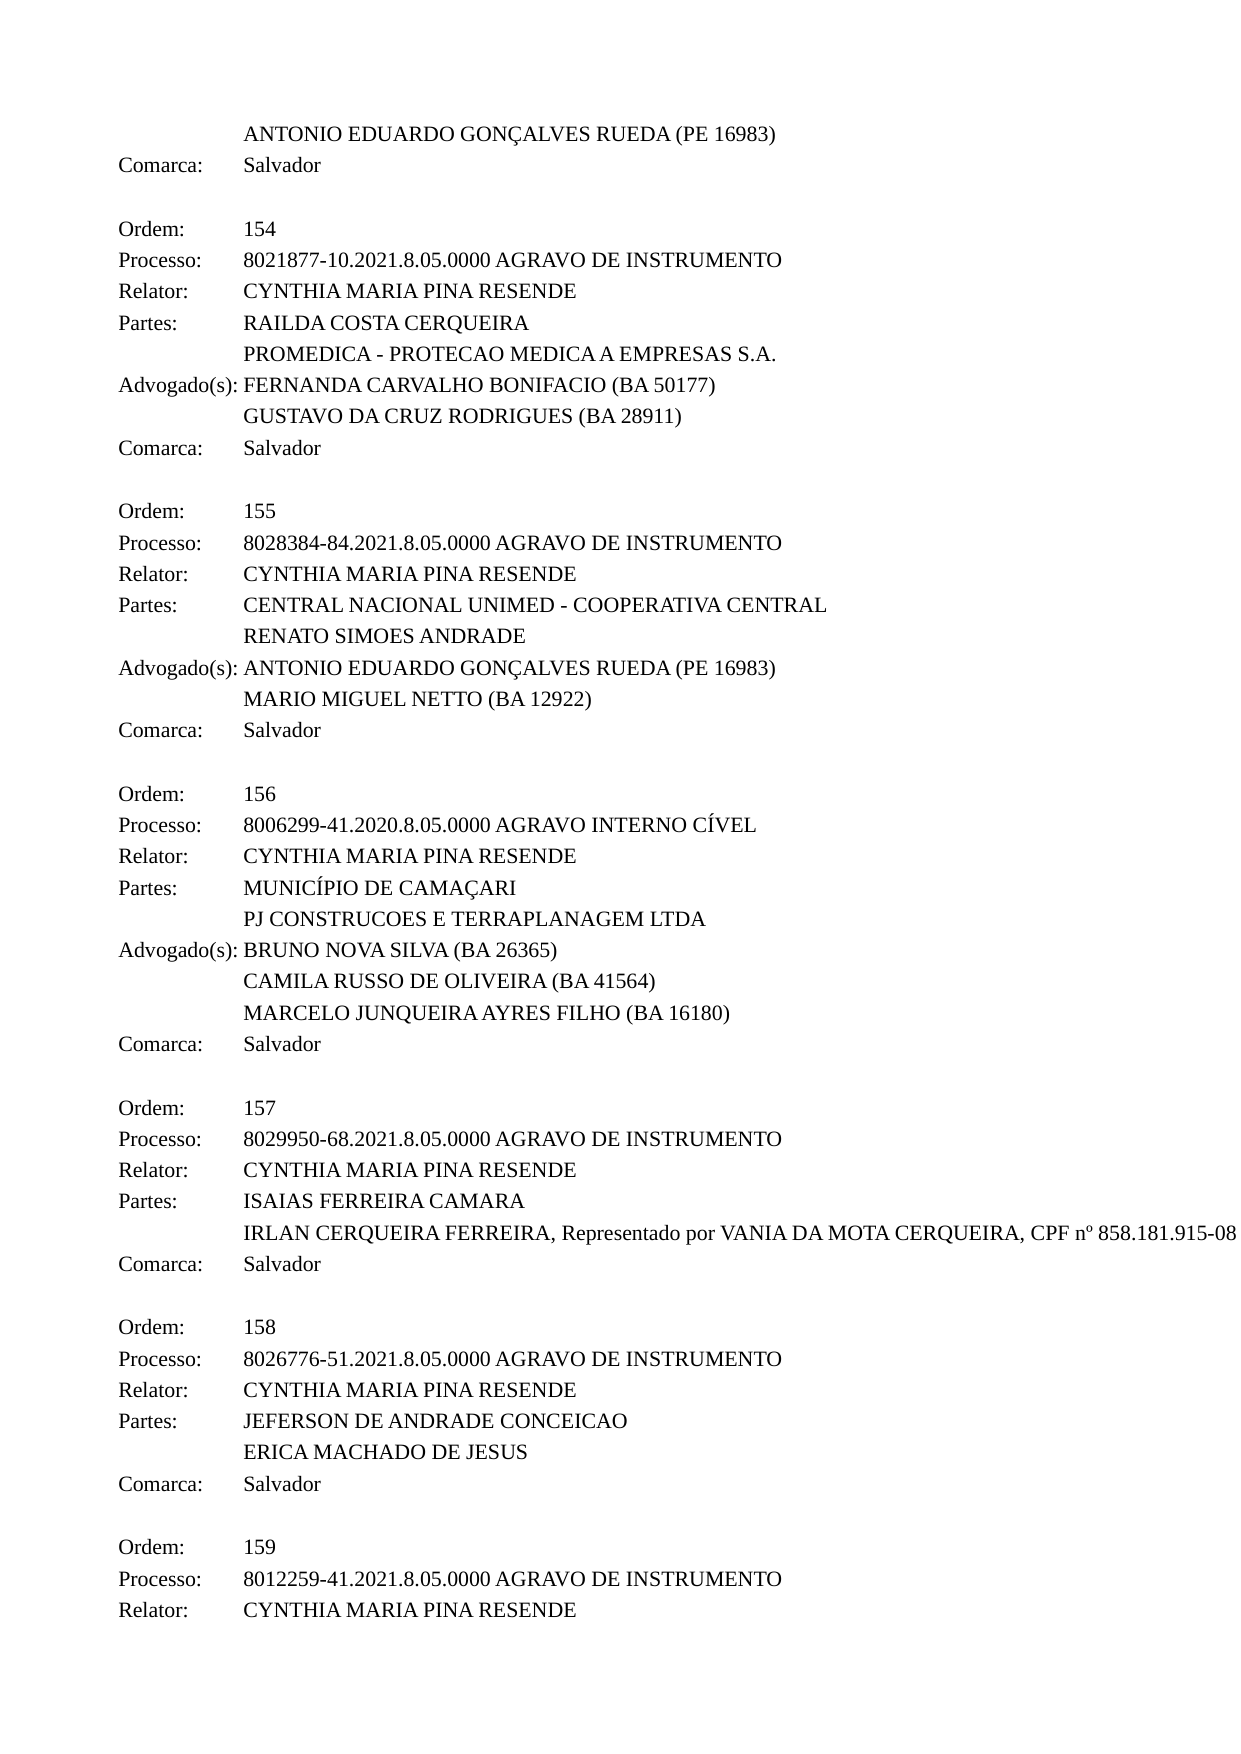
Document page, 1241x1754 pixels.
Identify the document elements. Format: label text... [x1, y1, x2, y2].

table_cell Advogado(s): [118, 934, 243, 965]
table_cell Processo: [118, 527, 243, 558]
table_cell 8029950-68.2021.8.05.0000 AGRAVO DE INSTRUMENTO [243, 1123, 1240, 1154]
table_cell CYNTHIA MARIA PINA RESENDE [243, 1154, 1240, 1185]
table_cell [118, 903, 243, 934]
table_cell ANTONIO EDUARDO GONÇALVES RUEDA (PE 16983) [243, 118, 1240, 149]
table_cell Processo: [118, 1343, 243, 1374]
table_cell Partes: [118, 307, 243, 338]
table_cell [118, 338, 243, 369]
table_cell Comarca: [118, 714, 243, 745]
table_header 157 [243, 1091, 1240, 1123]
table_cell ERICA MACHADO DE JESUS [243, 1436, 1240, 1468]
table_cell Relator: [118, 1594, 243, 1625]
table_cell CYNTHIA MARIA PINA RESENDE [243, 840, 1240, 872]
table_cell [118, 1216, 243, 1248]
table_cell GUSTAVO DA CRUZ RODRIGUES (BA 28911) [243, 401, 1240, 432]
table_cell RENATO SIMOES ANDRADE [243, 620, 1240, 652]
table_cell Processo: [118, 1563, 243, 1594]
table_cell Comarca: [118, 1028, 243, 1059]
table_cell Processo: [118, 244, 243, 276]
table_cell Relator: [118, 276, 243, 307]
table_cell [118, 997, 243, 1028]
table_cell Salvador [243, 1248, 1240, 1279]
table_cell Processo: [118, 809, 243, 840]
table_cell [118, 1436, 243, 1468]
table_cell JEFERSON DE ANDRADE CONCEICAO [243, 1405, 1240, 1436]
table_header Ordem: [118, 213, 243, 244]
table_cell Relator: [118, 840, 243, 872]
table_cell ISAIAS FERREIRA CAMARA [243, 1185, 1240, 1216]
table_cell [118, 965, 243, 997]
table_header Ordem: [118, 1311, 243, 1343]
table_cell Salvador [243, 432, 1240, 463]
table_cell [118, 401, 243, 432]
table_header Ordem: [118, 1091, 243, 1123]
table_cell [118, 620, 243, 652]
table_cell Salvador [243, 149, 1240, 181]
table_header Ordem: [118, 778, 243, 809]
table_cell CENTRAL NACIONAL UNIMED - COOPERATIVA CENTRAL [243, 589, 1240, 620]
table_cell CAMILA RUSSO DE OLIVEIRA (BA 41564) [243, 965, 1240, 997]
table_cell Relator: [118, 1154, 243, 1185]
table_cell Advogado(s): [118, 652, 243, 683]
table_cell Processo: [118, 1123, 243, 1154]
table_cell Partes: [118, 1405, 243, 1436]
table_header 158 [243, 1311, 1240, 1343]
table_header Ordem: [118, 495, 243, 527]
table_cell Partes: [118, 872, 243, 903]
table_cell Comarca: [118, 1468, 243, 1499]
table_cell CYNTHIA MARIA PINA RESENDE [243, 558, 1240, 589]
table_cell 8021877-10.2021.8.05.0000 AGRAVO DE INSTRUMENTO [243, 244, 1240, 276]
table_cell Relator: [118, 558, 243, 589]
table_cell [118, 683, 243, 714]
table_cell Comarca: [118, 149, 243, 181]
table_header 155 [243, 495, 1240, 527]
table_cell PJ CONSTRUCOES E TERRAPLANAGEM LTDA [243, 903, 1240, 934]
table_cell CYNTHIA MARIA PINA RESENDE [243, 1594, 1240, 1625]
table_cell [118, 118, 243, 149]
table_header 159 [243, 1531, 1240, 1562]
table_cell IRLAN CERQUEIRA FERREIRA, Representado por VANIA DA MOTA CERQUEIRA, CPF nº 858.181.915-08 [243, 1216, 1240, 1248]
table_cell Partes: [118, 589, 243, 620]
table_cell Relator: [118, 1374, 243, 1405]
table_cell MUNICÍPIO DE CAMAÇARI [243, 872, 1240, 903]
table_header 156 [243, 778, 1240, 809]
table_cell 8028384-84.2021.8.05.0000 AGRAVO DE INSTRUMENTO [243, 527, 1240, 558]
table_cell Comarca: [118, 432, 243, 463]
table_cell Advogado(s): [118, 369, 243, 401]
table_cell MARIO MIGUEL NETTO (BA 12922) [243, 683, 1240, 714]
table_cell ANTONIO EDUARDO GONÇALVES RUEDA (PE 16983) [243, 652, 1240, 683]
table_cell Salvador [243, 1468, 1240, 1499]
table_cell Partes: [118, 1185, 243, 1216]
table_cell MARCELO JUNQUEIRA AYRES FILHO (BA 16180) [243, 997, 1240, 1028]
table_cell PROMEDICA - PROTECAO MEDICA A EMPRESAS S.A. [243, 338, 1240, 369]
table_cell CYNTHIA MARIA PINA RESENDE [243, 276, 1240, 307]
table_cell Salvador [243, 714, 1240, 745]
table_header Ordem: [118, 1531, 243, 1562]
table_cell Comarca: [118, 1248, 243, 1279]
table_cell FERNANDA CARVALHO BONIFACIO (BA 50177) [243, 369, 1240, 401]
table_cell 8006299-41.2020.8.05.0000 AGRAVO INTERNO CÍVEL [243, 809, 1240, 840]
table_cell BRUNO NOVA SILVA (BA 26365) [243, 934, 1240, 965]
table_cell CYNTHIA MARIA PINA RESENDE [243, 1374, 1240, 1405]
table_cell RAILDA COSTA CERQUEIRA [243, 307, 1240, 338]
table_cell 8026776-51.2021.8.05.0000 AGRAVO DE INSTRUMENTO [243, 1343, 1240, 1374]
table_cell Salvador [243, 1028, 1240, 1059]
table_cell 8012259-41.2021.8.05.0000 AGRAVO DE INSTRUMENTO [243, 1563, 1240, 1594]
table_header 154 [243, 213, 1240, 244]
